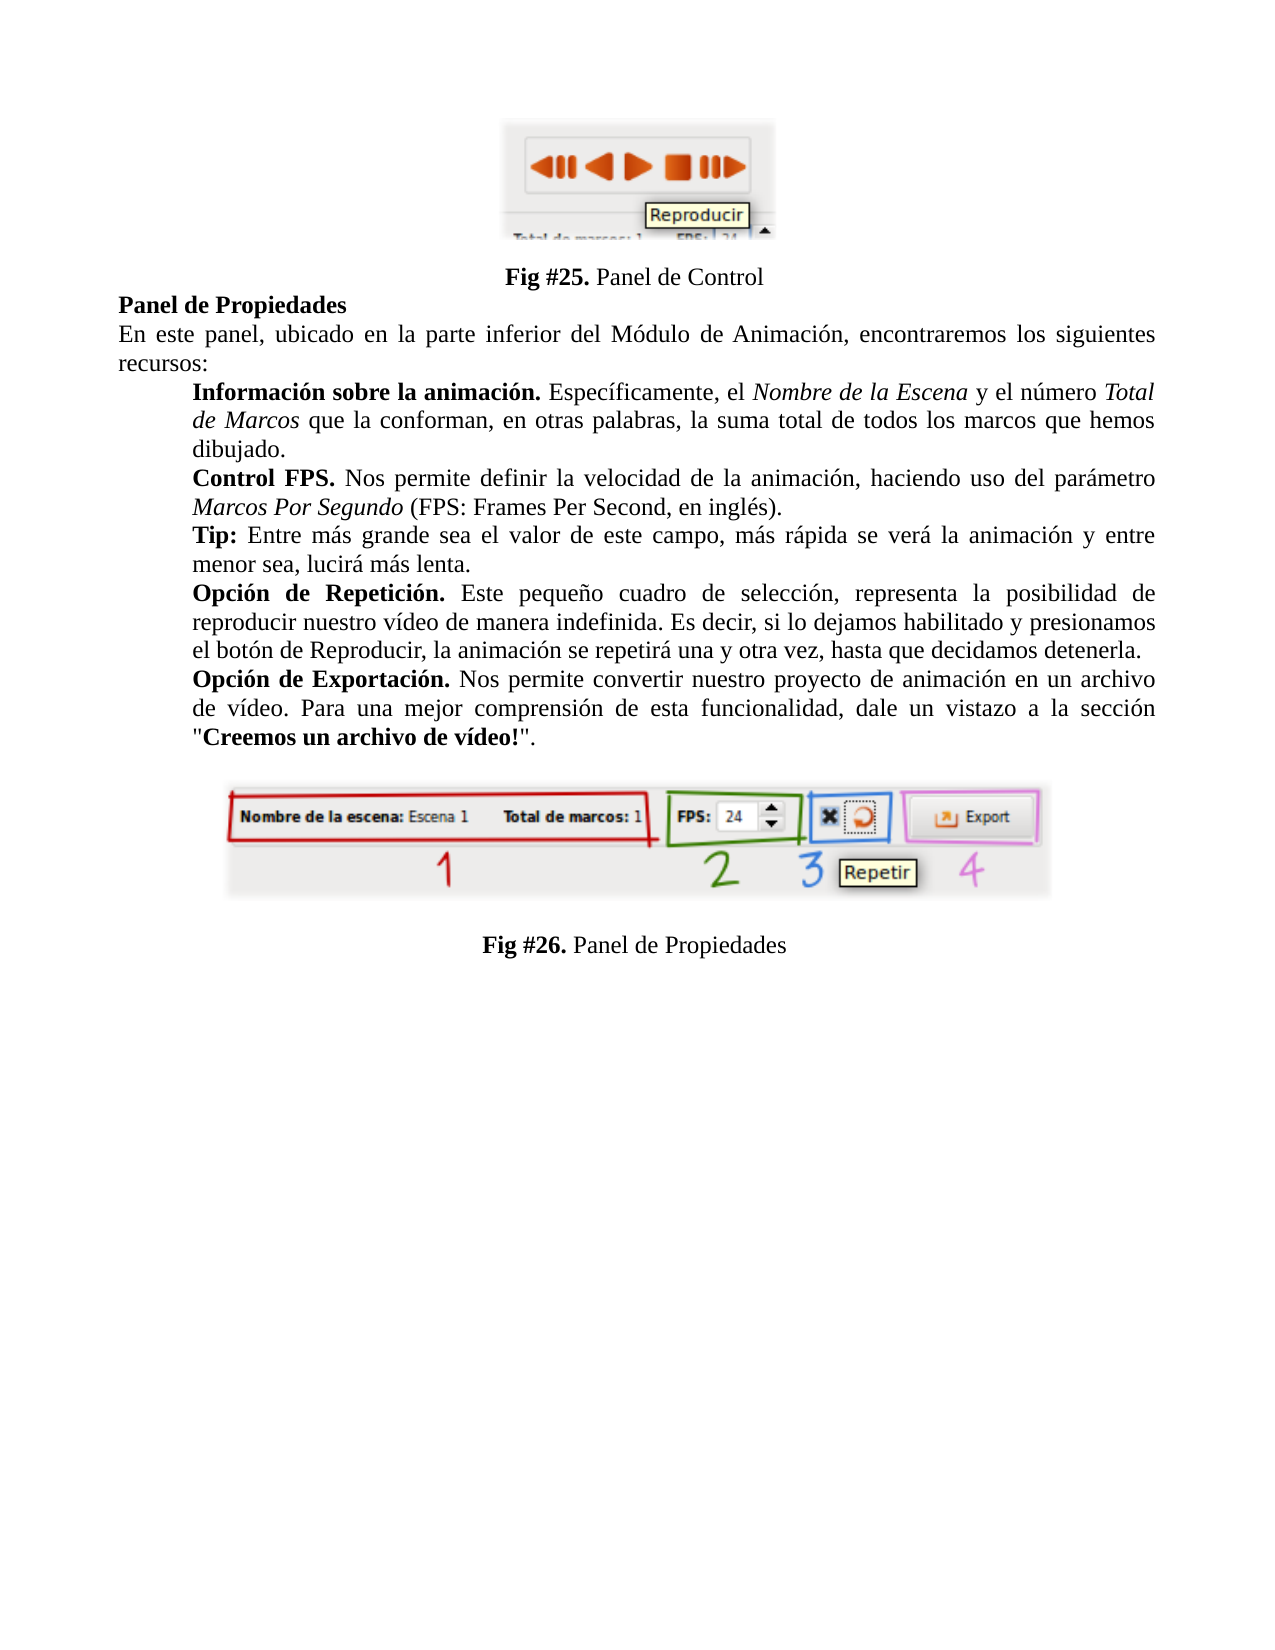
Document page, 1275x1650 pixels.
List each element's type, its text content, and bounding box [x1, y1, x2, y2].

picture [498, 118, 777, 240]
text Opción de Exportación. Nos permite convertir nuestro proyecto de animación en un archivo de vídeo. Para una mejor comprensión de esta funcionalidad, dale un vistazo a la sección "Creemos un archivo de vídeo!". [192, 664, 1157, 751]
text Control FPS. Nos permite definir la velocidad de la animación, haciendo uso del parámetro Marcos Por Segundo (FPS: Frames Per Second, en inglés). [192, 463, 1157, 521]
text Opción de Repetición. Este pequeño cuadro de selección, representa la posibilidad de reproducir nuestro vídeo de manera indefinida. Es decir, si lo dejamos habilitado y presionamos el botón de Reproducir, la animación se repetirá una y otra vez, hasta que decidamos detenerla. [192, 578, 1157, 664]
text Tip: Entre más grande sea el valor de este campo, más rápida se verá la animación y entre menor sea, lucirá más lenta. [192, 521, 1157, 578]
text Información sobre la animación. Específicamente, el Nombre de la Escena y el número Total de Marcos que la conforman, en otras palabras, la suma total de todos los marcos que hemos dibujado. [192, 377, 1157, 463]
picture [222, 779, 1053, 901]
text Panel de Propiedades [118, 291, 1157, 319]
text Fig #25. Panel de Control [118, 262, 1157, 291]
text En este panel, ubicado en la parte inferior del Módulo de Animación, encontraremos los siguientes recursos: [118, 319, 1157, 377]
text Fig #26. Panel de Propiedades [118, 930, 1157, 958]
